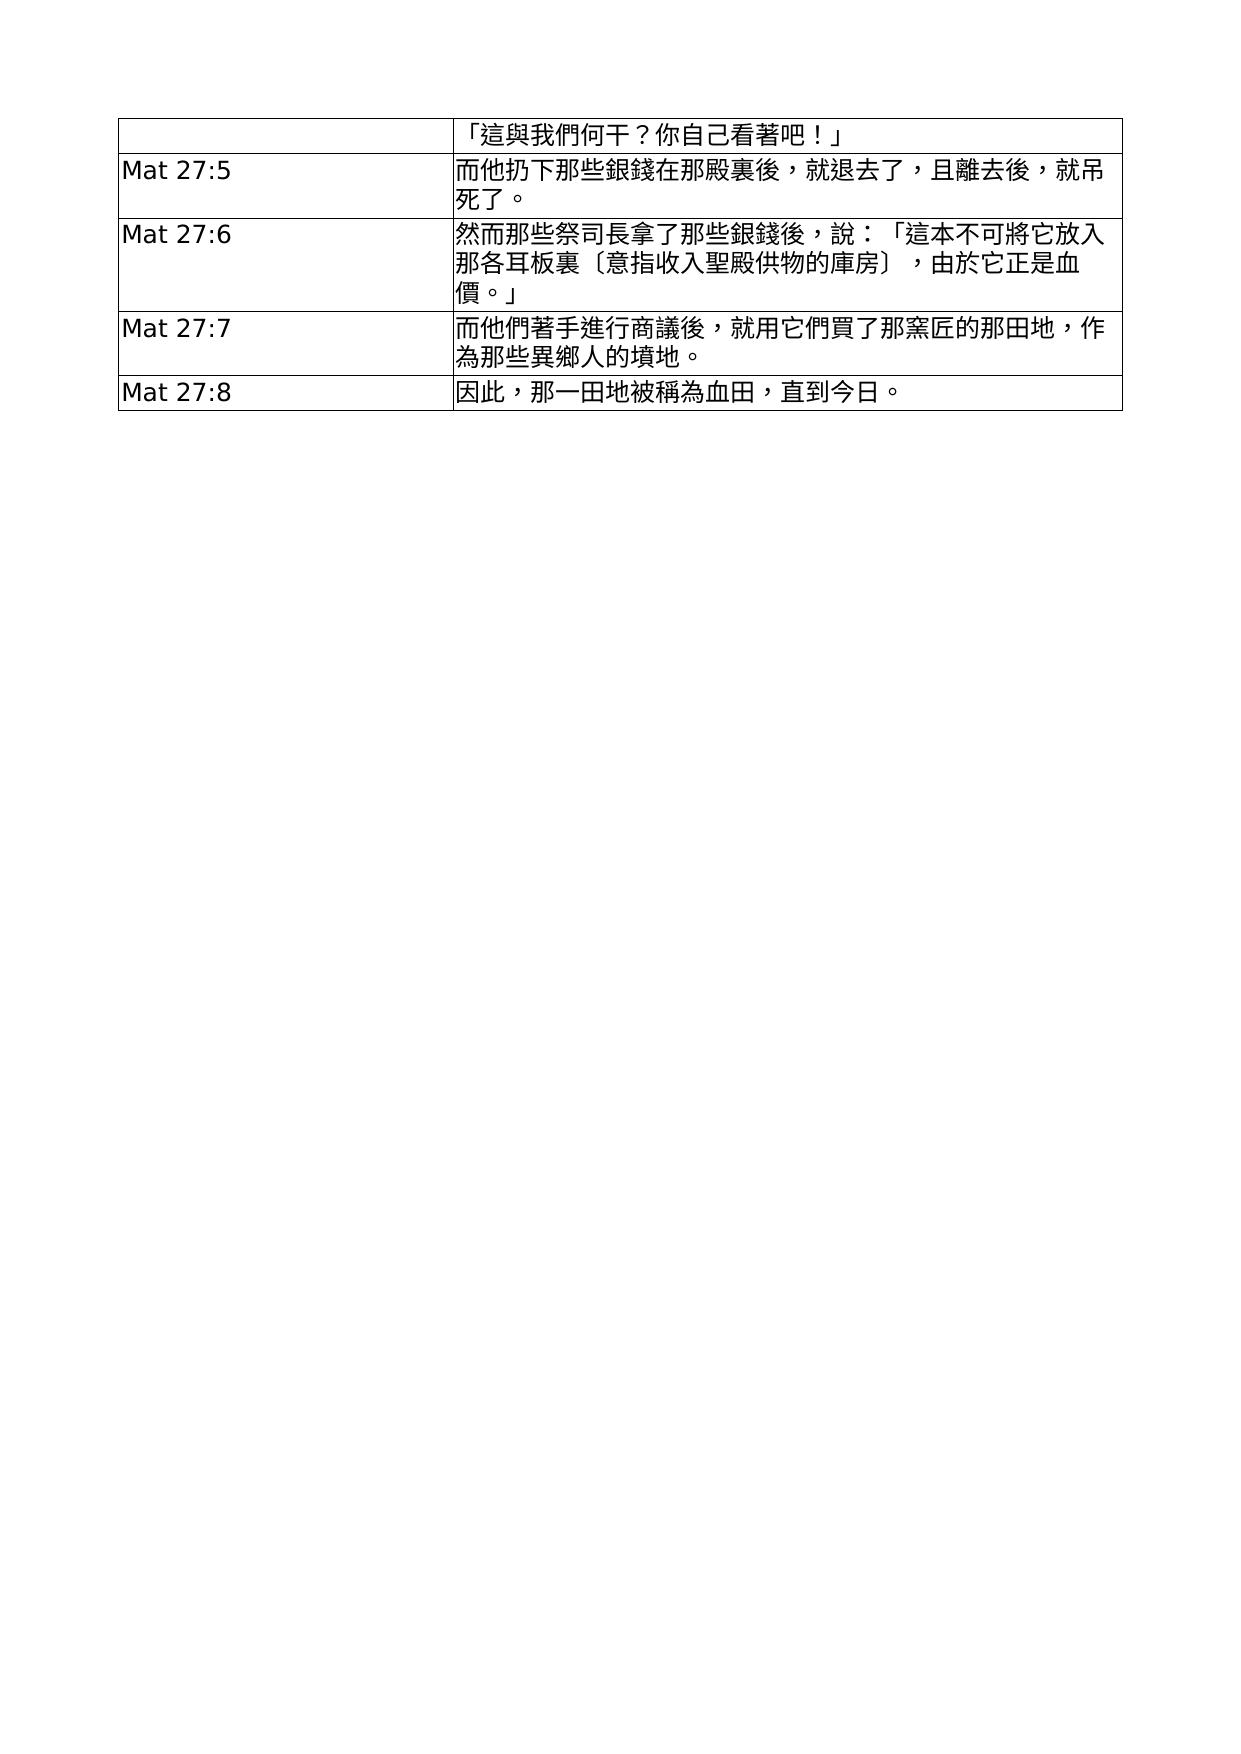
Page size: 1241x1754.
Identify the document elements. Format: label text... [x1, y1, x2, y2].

table_cell [119, 119, 453, 153]
table_cell 因此，那一田地被稱為血田，直到今日。 [454, 376, 1122, 410]
table_cell Mat 27:8 [119, 376, 453, 410]
table_cell 然而那些祭司長拿了那些銀錢後，說：「這本不可將它放入那各耳板裏〔意指收入聖殿供物的庫房〕，由於它正是血價。」 [454, 219, 1122, 311]
table_cell 「這與我們何干？你自己看著吧！」 [454, 119, 1122, 153]
table_cell 而他扔下那些銀錢在那殿裏後，就退去了，且離去後，就吊死了。 [454, 154, 1122, 217]
table_cell Mat 27:6 [119, 219, 453, 311]
table_cell Mat 27:7 [119, 312, 453, 375]
table_cell Mat 27:5 [119, 154, 453, 217]
table_cell 而他們著手進行商議後，就用它們買了那窯匠的那田地，作為那些異鄉人的墳地。 [454, 312, 1122, 375]
